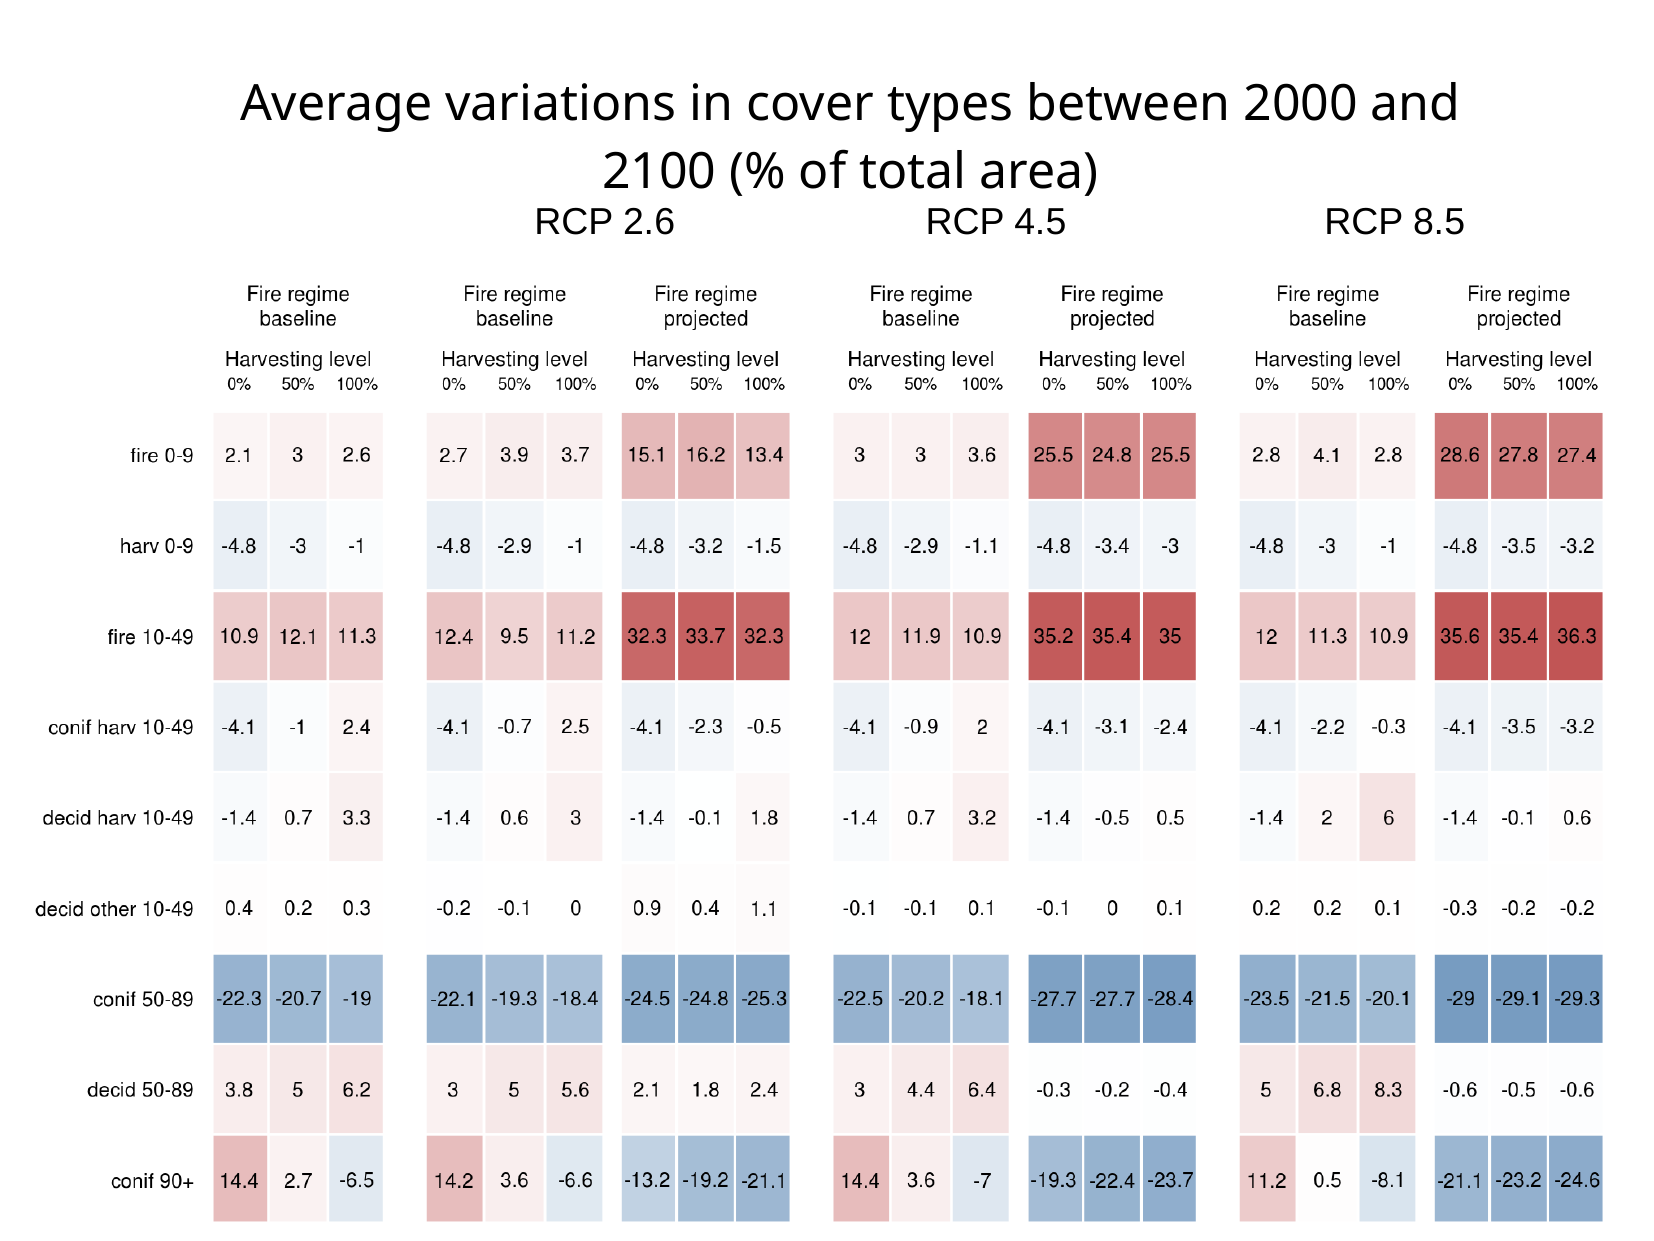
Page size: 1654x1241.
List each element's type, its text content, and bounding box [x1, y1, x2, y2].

picture [0, 264, 1626, 1241]
text_box RCP 8.5 [1309, 193, 1487, 251]
text_box Average variations in cover types between 2000 and 2100 (% of total area) [177, 59, 1524, 184]
text_box RCP 2.6 [519, 193, 697, 251]
text_box RCP 4.5 [910, 193, 1089, 251]
